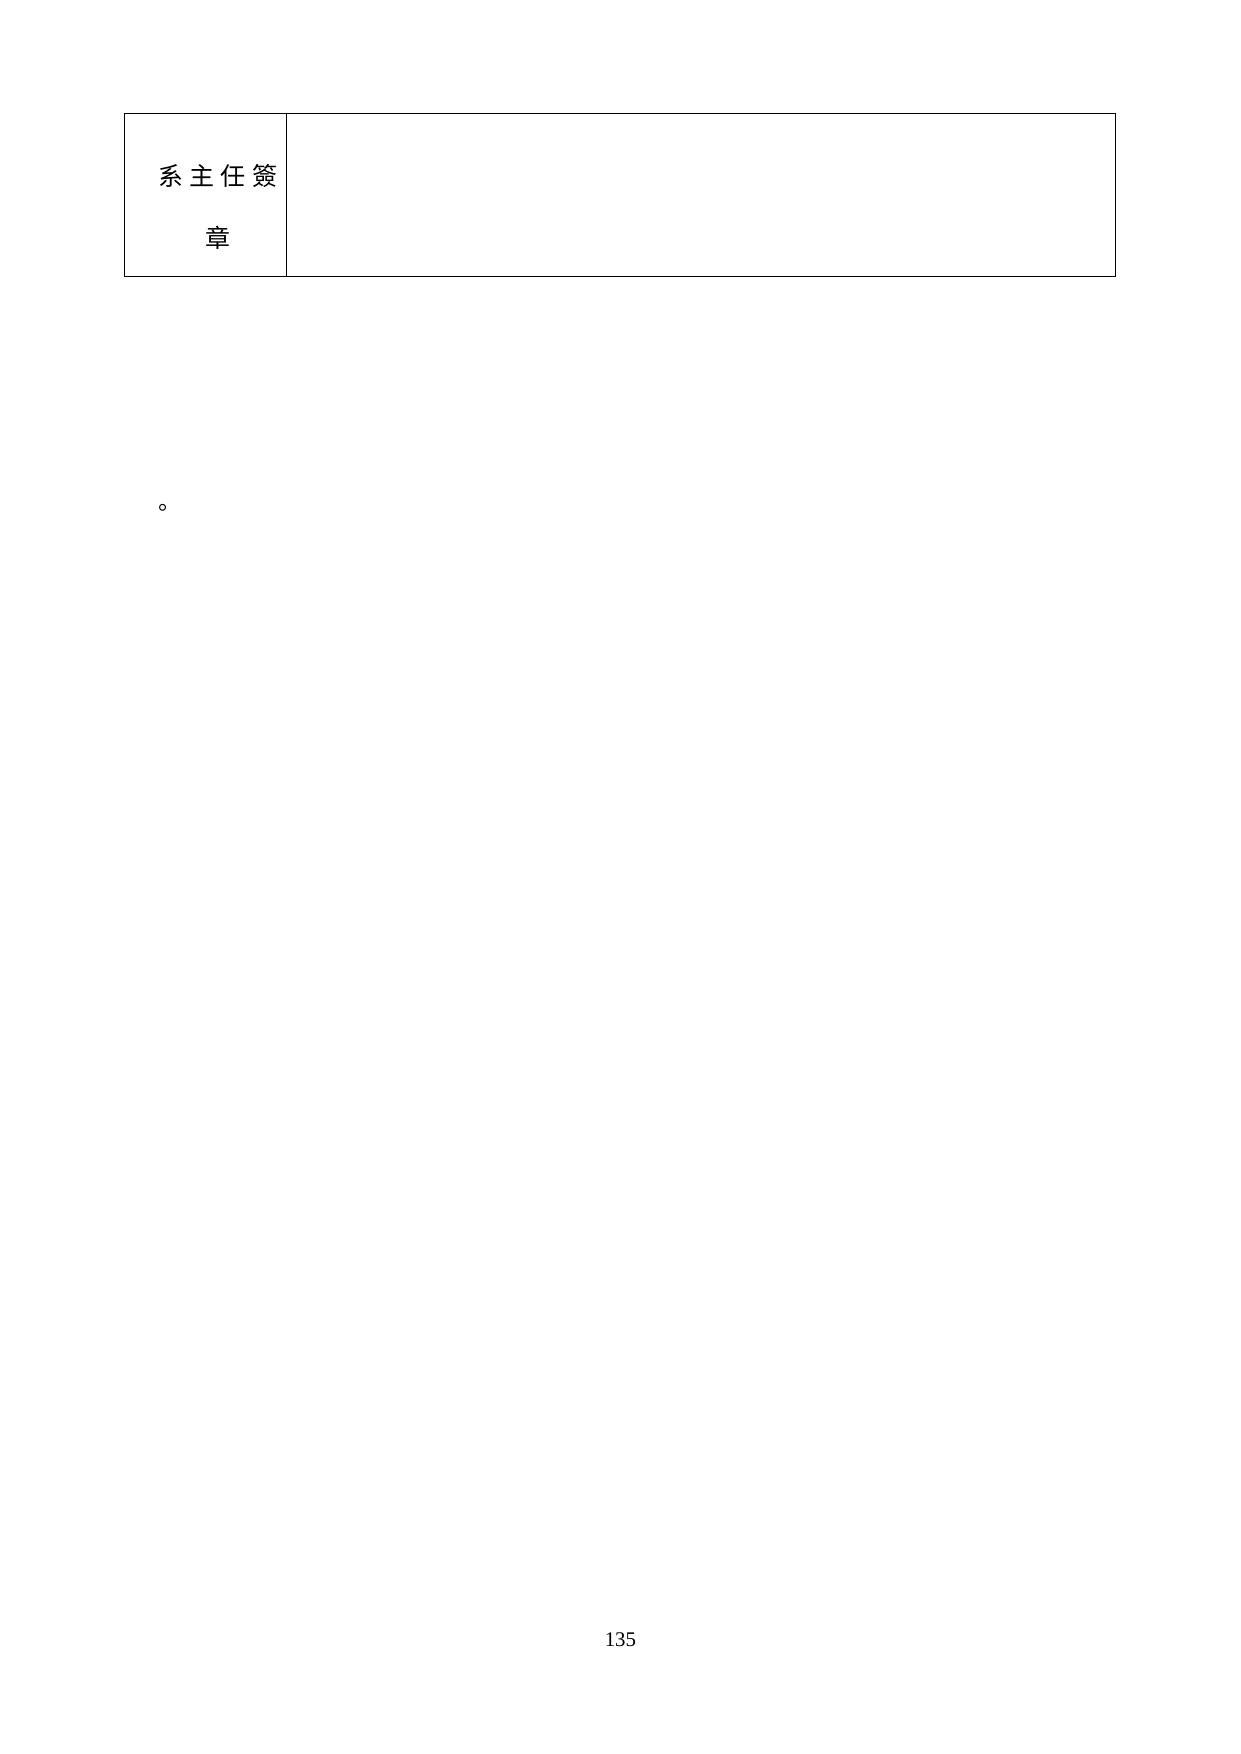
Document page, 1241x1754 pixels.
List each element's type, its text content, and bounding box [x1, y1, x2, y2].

table_cell 系主任簽章 [125, 114, 286, 276]
table_cell [287, 114, 1115, 276]
text 。 [151, 464, 1089, 527]
